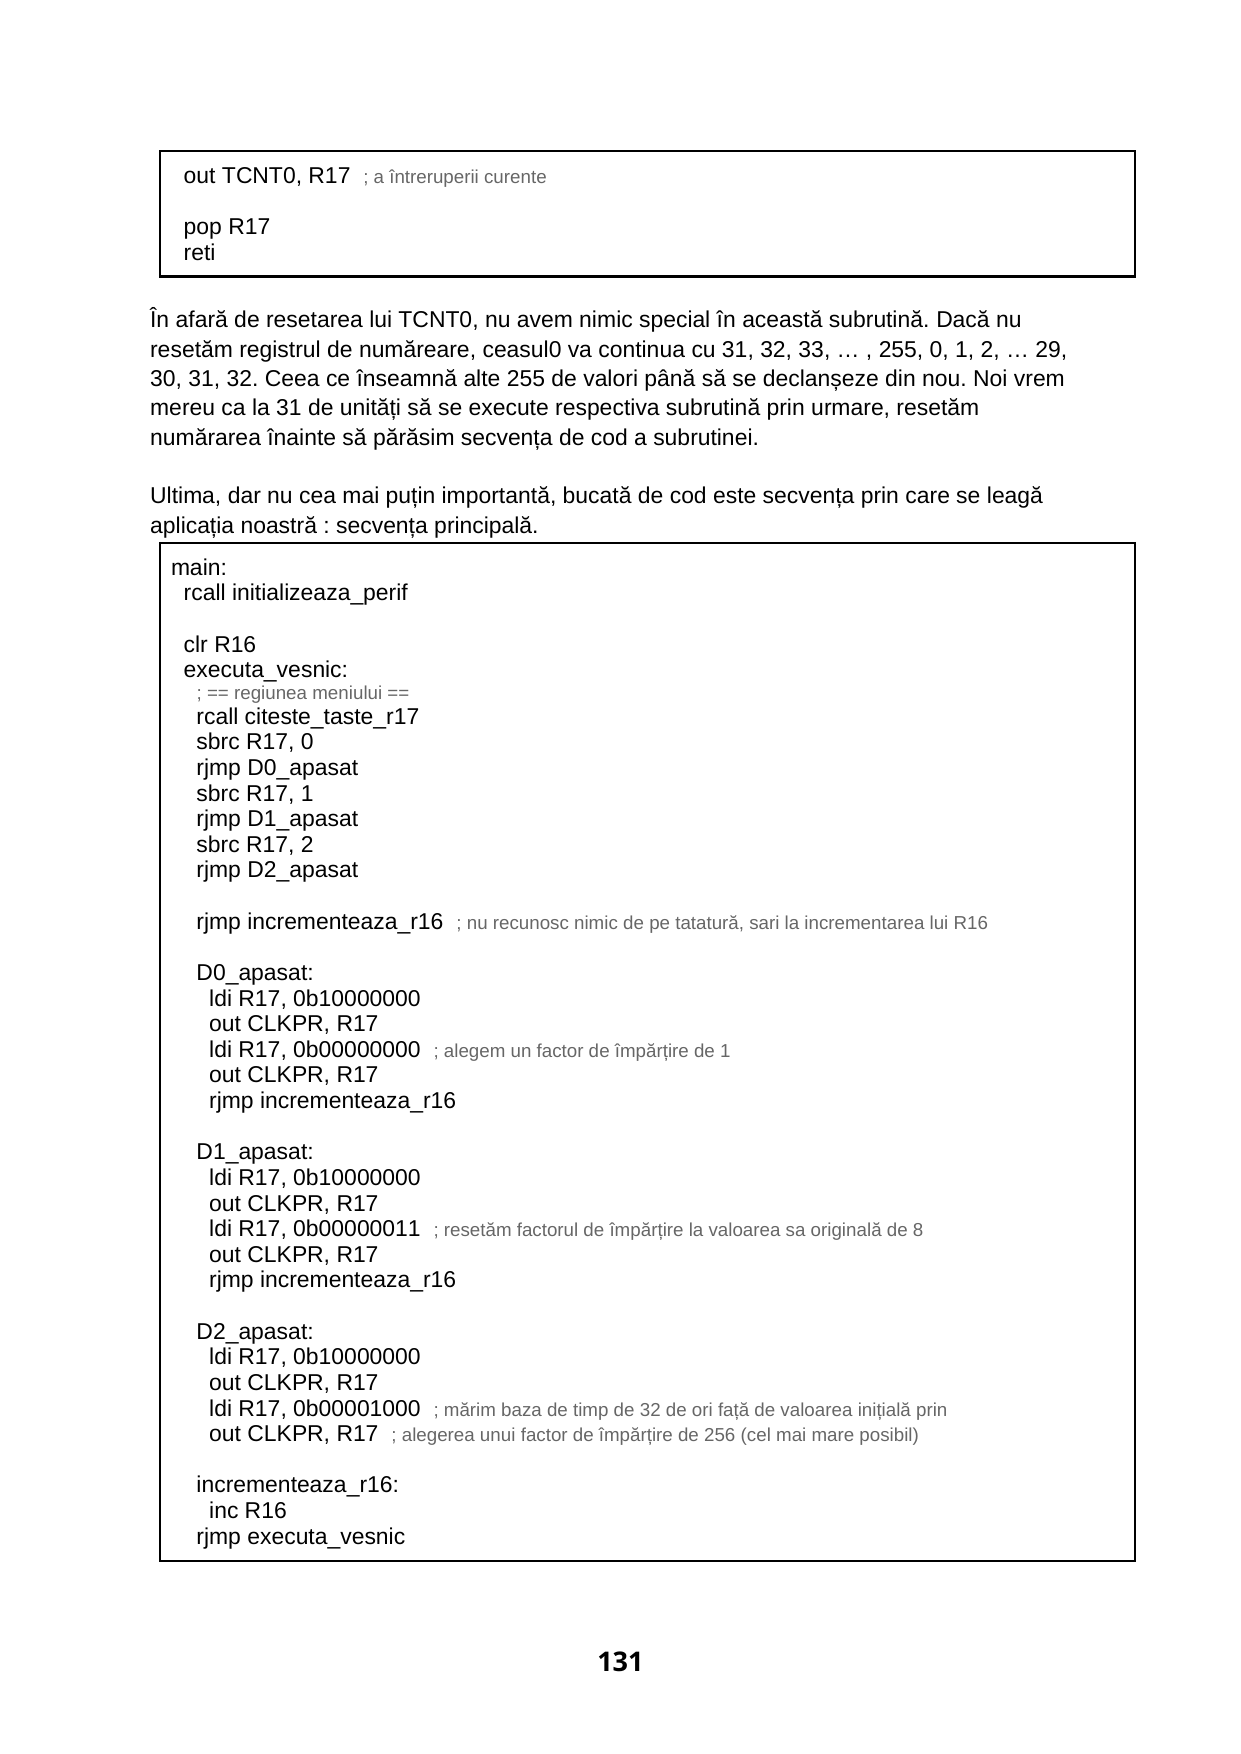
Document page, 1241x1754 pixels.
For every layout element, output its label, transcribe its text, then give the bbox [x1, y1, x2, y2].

table_header main: rcall initializeaza_perif clr R16 executa_vesnic: ; == regiunea meniului == rcall citeste_taste_r17 sbrc R17, 0 rjmp D0_apasat sbrc R17, 1 rjmp D1_apasat sbrc R17, 2 rjmp D2_apasat rjmp incrementeaza_r16 ; nu recunosc nimic de pe tatatură, sari la incrementarea lui R16 D0_apasat: ldi R17, 0b10000000 out CLKPR, R17 ldi R17, 0b00000000 ; alegem un factor de împărțire de 1 out CLKPR, R17 rjmp incrementeaza_r16 D1_apasat: ldi R17, 0b10000000 out CLKPR, R17 ldi R17, 0b00000011 ; resetăm factorul de împărțire la valoarea sa originală de 8 out CLKPR, R17 rjmp incrementeaza_r16 D2_apasat: ldi R17, 0b10000000 out CLKPR, R17 ldi R17, 0b00001000 ; mărim baza de timp de 32 de ori față de valoarea inițială prin out CLKPR, R17 ; alegerea unui factor de împărțire de 256 (cel mai mare posibil) incrementeaza_r16: inc R16 rjmp executa_vesnic [161, 544, 1134, 1559]
text Ultima, dar nu cea mai puțin importantă, bucată de cod este secvența prin care se leagă aplicația noastră : secvența principală. [150, 483, 1091, 538]
table_header out TCNT0, R17 ; a întreruperii curente pop R17 reti [161, 152, 1134, 275]
text În afară de resetarea lui TCNT0, nu avem nimic special în această subrutină. Dacă nu resetăm registrul de număreare, ceasul0 va continua cu 31, 32, 33, … , 255, 0, 1, 2, … 29, 30, 31, 32. Ceea ce înseamnă alte 255 de valori până să se declanșeze din nou. Noi vrem mereu ca la 31 de unități să se execute respectiva subrutină prin urmare, resetăm numărarea înainte să părăsim secvența de cod a subrutinei. [150, 307, 1091, 450]
